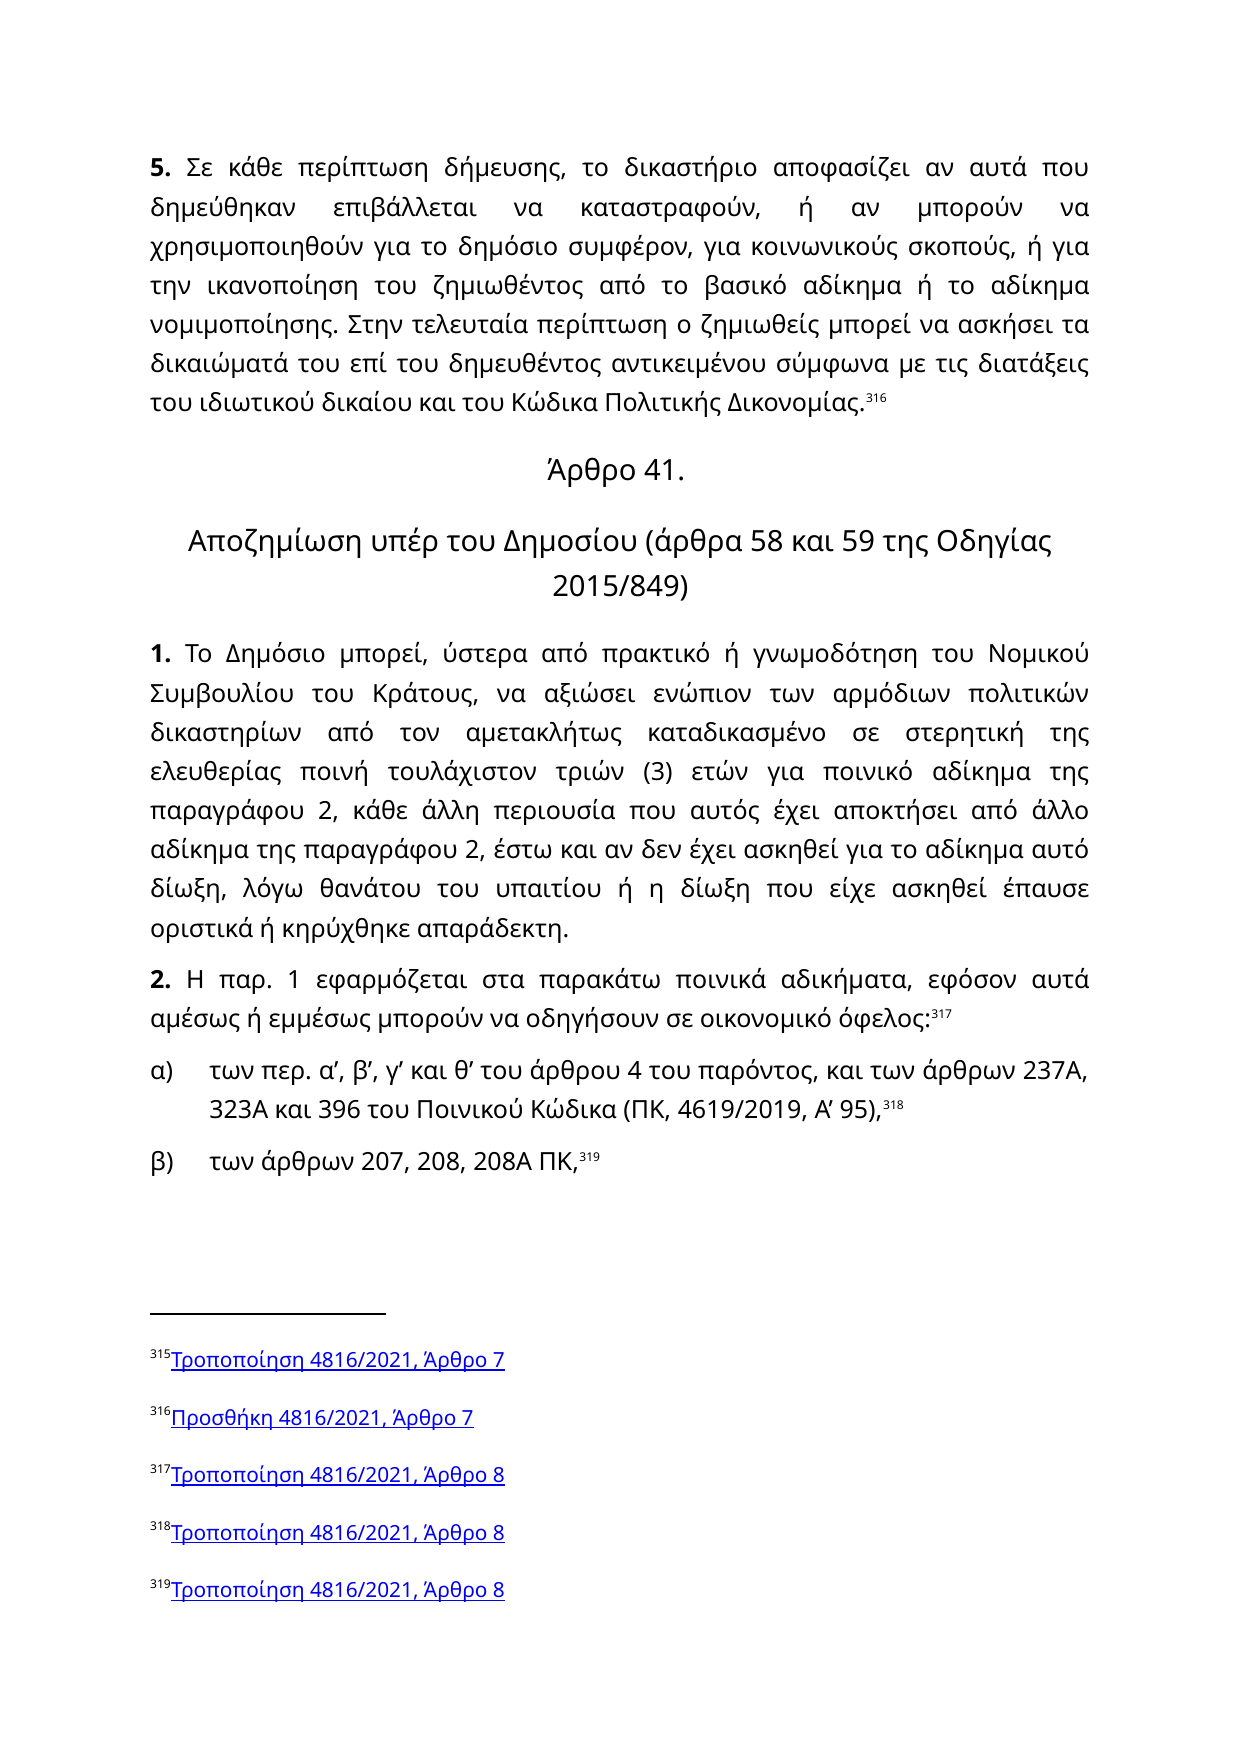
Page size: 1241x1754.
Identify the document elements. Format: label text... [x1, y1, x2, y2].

subtitle Άρθρο 41. [150, 449, 1090, 489]
text 5. Σε κάθε περίπτωση δήμευσης, το δικαστήριο αποφασίζει αν αυτά που δημεύθηκαν επιβάλλεται να καταστραφούν, ή αν μπορούν να χρησιμοποιηθούν για το δημόσιο συμφέρον, για κοινωνικούς σκοπούς, ή για την ικανοποίηση του ζημιωθέντος από το βασικό αδίκημα ή το αδίκημα νομιμοποίησης. Στην τελευταία περίπτωση ο ζημιωθείς μπορεί να ασκήσει τα δικαιώματά του επί του δημευθέντος αντικειμένου σύμφωνα με τις διατάξεις του ιδιωτικού δικαίου και του Κώδικα Πολιτικής Δικονομίας. [150, 150, 1090, 419]
text Τροποποίηση 4816/2021, Άρθρο 8 [150, 1460, 1090, 1489]
text Τροποποίηση 4816/2021, Άρθρο 7 [150, 1345, 1090, 1373]
text Τροποποίηση 4816/2021, Άρθρο 8 [150, 1576, 1090, 1604]
text Προσθήκη 4816/2021, Άρθρο 7 [150, 1403, 1090, 1431]
text 2. Η παρ. 1 εφαρμόζεται στα παρακάτω ποινικά αδικήματα, εφόσον αυτά αμέσως ή εμμέσως μπορούν να οδηγήσουν σε οικονομικό όφελος: [150, 962, 1090, 1035]
text Τροποποίηση 4816/2021, Άρθρο 8 [150, 1518, 1090, 1546]
subtitle Αποζημίωση υπέρ του Δημοσίου (άρθρα 58 και 59 της Οδηγίας 2015/849) [150, 520, 1090, 605]
list α) των περ. α’, β’, γ’ και θ’ του άρθρου 4 του παρόντος, και των άρθρων 237Α, 323Α και 396 του Ποινικού Κώδικα (ΠΚ, 4619/2019, Α’ 95), [150, 1053, 1090, 1126]
list β) των άρθρων 207, 208, 208Α ΠΚ, [150, 1143, 1090, 1178]
text 1. Το Δημόσιο μπορεί, ύστερα από πρακτικό ή γνωμοδότηση του Νομικού Συμβουλίου του Κράτους, να αξιώσει ενώπιον των αρμόδιων πολιτικών δικαστηρίων από τον αμετακλήτως καταδικασμένο σε στερητική της ελευθερίας ποινή τουλάχιστον τριών (3) ετών για ποινικό αδίκημα της παραγράφου 2, κάθε άλλη περιουσία που αυτός έχει αποκτήσει από άλλο αδίκημα της παραγράφου 2, έστω και αν δεν έχει ασκηθεί για το αδίκημα αυτό δίωξη, λόγω θανάτου του υπαιτίου ή η δίωξη που είχε ασκηθεί έπαυσε οριστικά ή κηρύχθηκε απαράδεκτη. [150, 636, 1090, 944]
